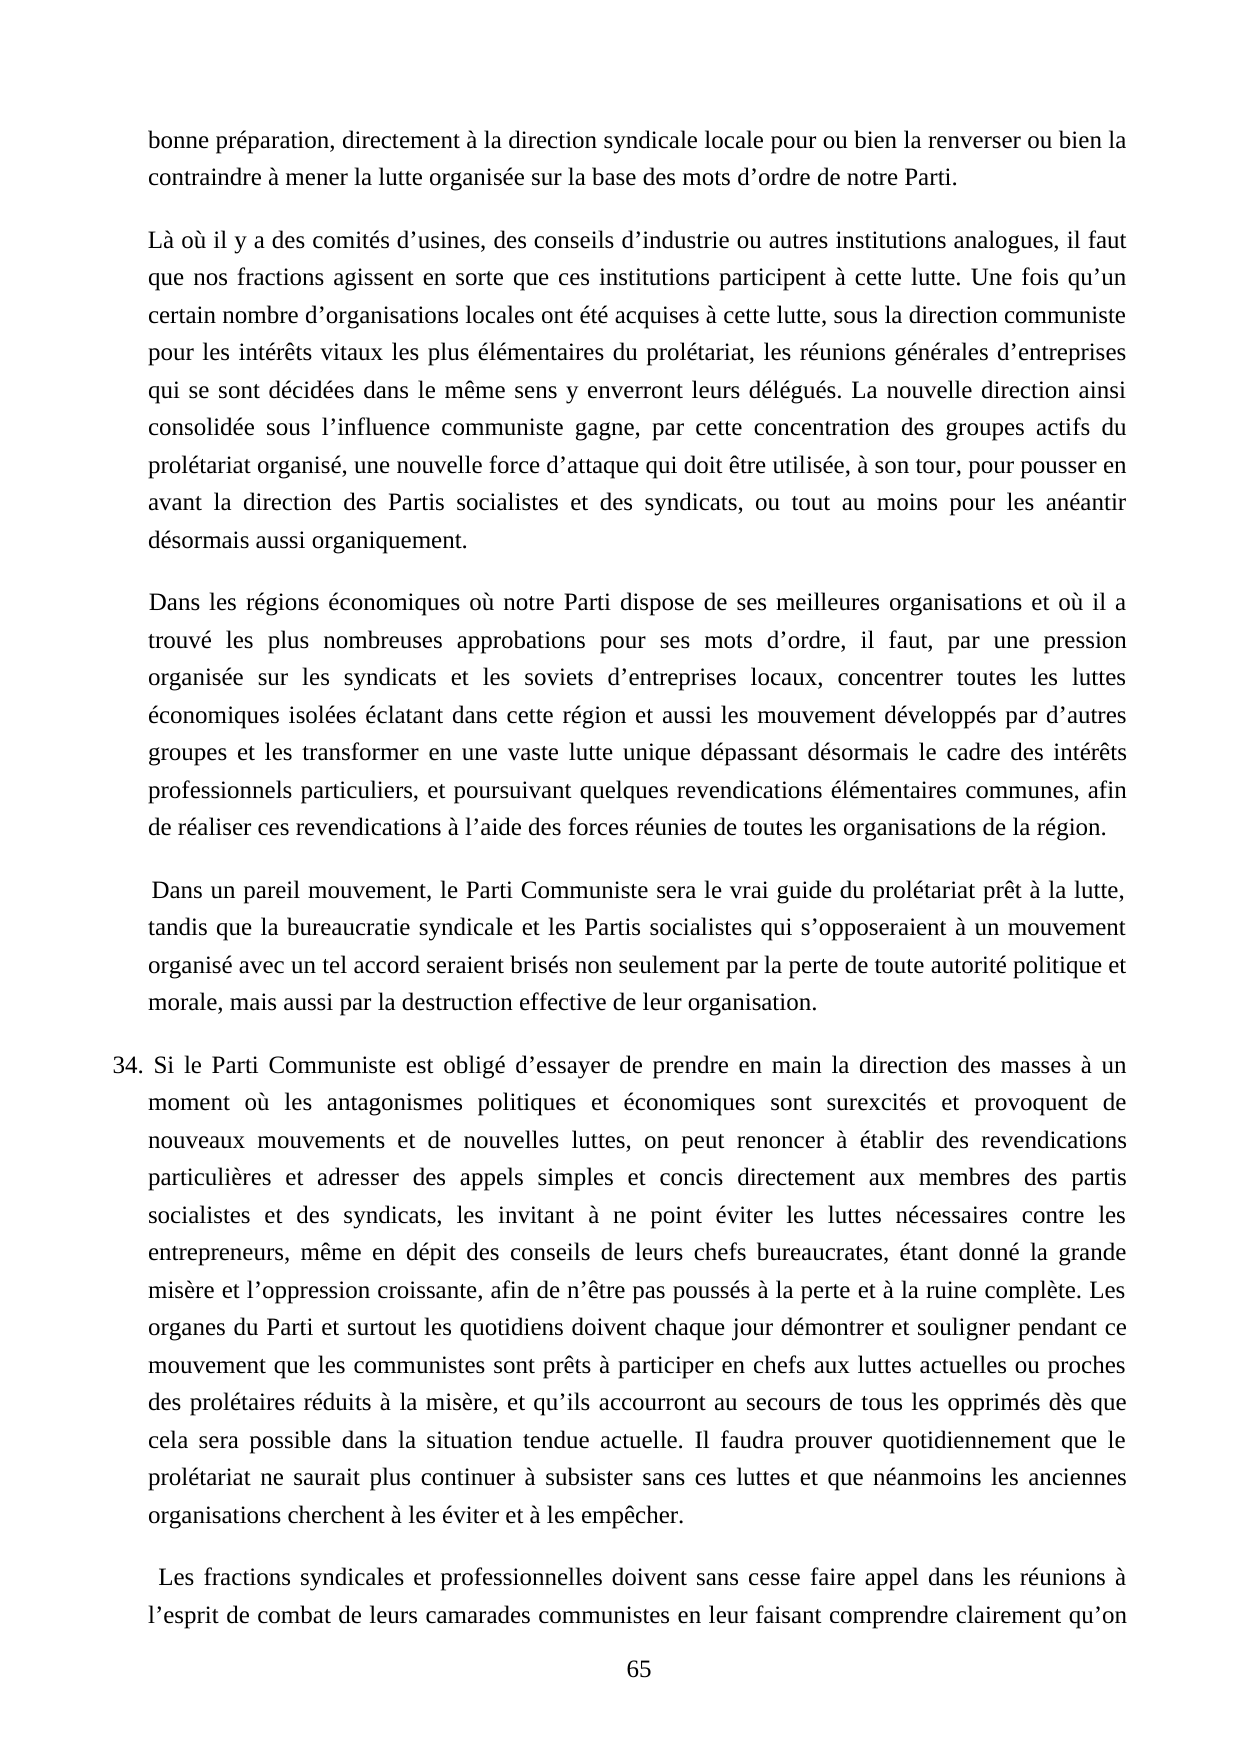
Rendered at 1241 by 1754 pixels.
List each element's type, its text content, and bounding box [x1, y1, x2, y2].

text Dans un pareil mouvement, le Parti Communiste sera le vrai guide du prolétariat prêt à la lutte, tandis que la bureaucratie syndicale et les Partis socialistes qui s’opposeraient à un mouvement organisé avec un tel accord seraient brisés non seulement par la perte de toute autorité politique et morale, mais aussi par la destruction effective de leur organisation. [112, 868, 1128, 1018]
text Les fractions syndicales et professionnelles doivent sans cesse faire appel dans les réunions à l’esprit de combat de leurs camarades communistes en leur faisant comprendre clairement qu’on [112, 1556, 1128, 1631]
text bonne préparation, directement à la direction syndicale locale pour ou bien la renverser ou bien la contraindre à mener la lutte organisée sur la base des mots d’ordre de notre Parti. [112, 118, 1128, 193]
text Là où il y a des comités d’usines, des conseils d’industrie ou autres institutions analogues, il faut que nos fractions agissent en sorte que ces institutions participent à cette lutte. Une fois qu’un certain nombre d’organisations locales ont été acquises à cette lutte, sous la direction communiste pour les intérêts vitaux les plus élémentaires du prolétariat, les réunions générales d’entreprises qui se sont décidées dans le même sens y enverront leurs délégués. La nouvelle direction ainsi consolidée sous l’influence communiste gagne, par cette concentration des groupes actifs du prolétariat organisé, une nouvelle force d’attaque qui doit être utilisée, à son tour, pour pousser en avant la direction des Partis socialistes et des syndicats, ou tout au moins pour les anéantir désormais aussi organiquement. [112, 218, 1128, 556]
text 34. Si le Parti Communiste est obligé d’essayer de prendre en main la direction des masses à un moment où les antagonismes politiques et économiques sont surexcités et provoquent de nouveaux mouvements et de nouvelles luttes, on peut renoncer à établir des revendications particulières et adresser des appels simples et concis directement aux membres des partis socialistes et des syndicats, les invitant à ne point éviter les luttes nécessaires contre les entrepreneurs, même en dépit des conseils de leurs chefs bureaucrates, étant donné la grande misère et l’oppression croissante, afin de n’être pas poussés à la perte et à la ruine complète. Les organes du Parti et surtout les quotidiens doivent chaque jour démontrer et souligner pendant ce mouvement que les communistes sont prêts à participer en chefs aux luttes actuelles ou proches des prolétaires réduits à la misère, et qu’ils accourront au secours de tous les opprimés dès que cela sera possible dans la situation tendue actuelle. Il faudra prouver quotidiennement que le prolétariat ne saurait plus continuer à subsister sans ces luttes et que néanmoins les anciennes organisations cherchent à les éviter et à les empêcher. [112, 1043, 1128, 1531]
text Dans les régions économiques où notre Parti dispose de ses meilleures organisations et où il a trouvé les plus nombreuses approbations pour ses mots d’ordre, il faut, par une pression organisée sur les syndicats et les soviets d’entreprises locaux, concentrer toutes les luttes économiques isolées éclatant dans cette région et aussi les mouvement développés par d’autres groupes et les transformer en une vaste lutte unique dépassant désormais le cadre des intérêts professionnels particuliers, et poursuivant quelques revendications élémentaires communes, afin de réaliser ces revendications à l’aide des forces réunies de toutes les organisations de la région. [112, 581, 1128, 843]
